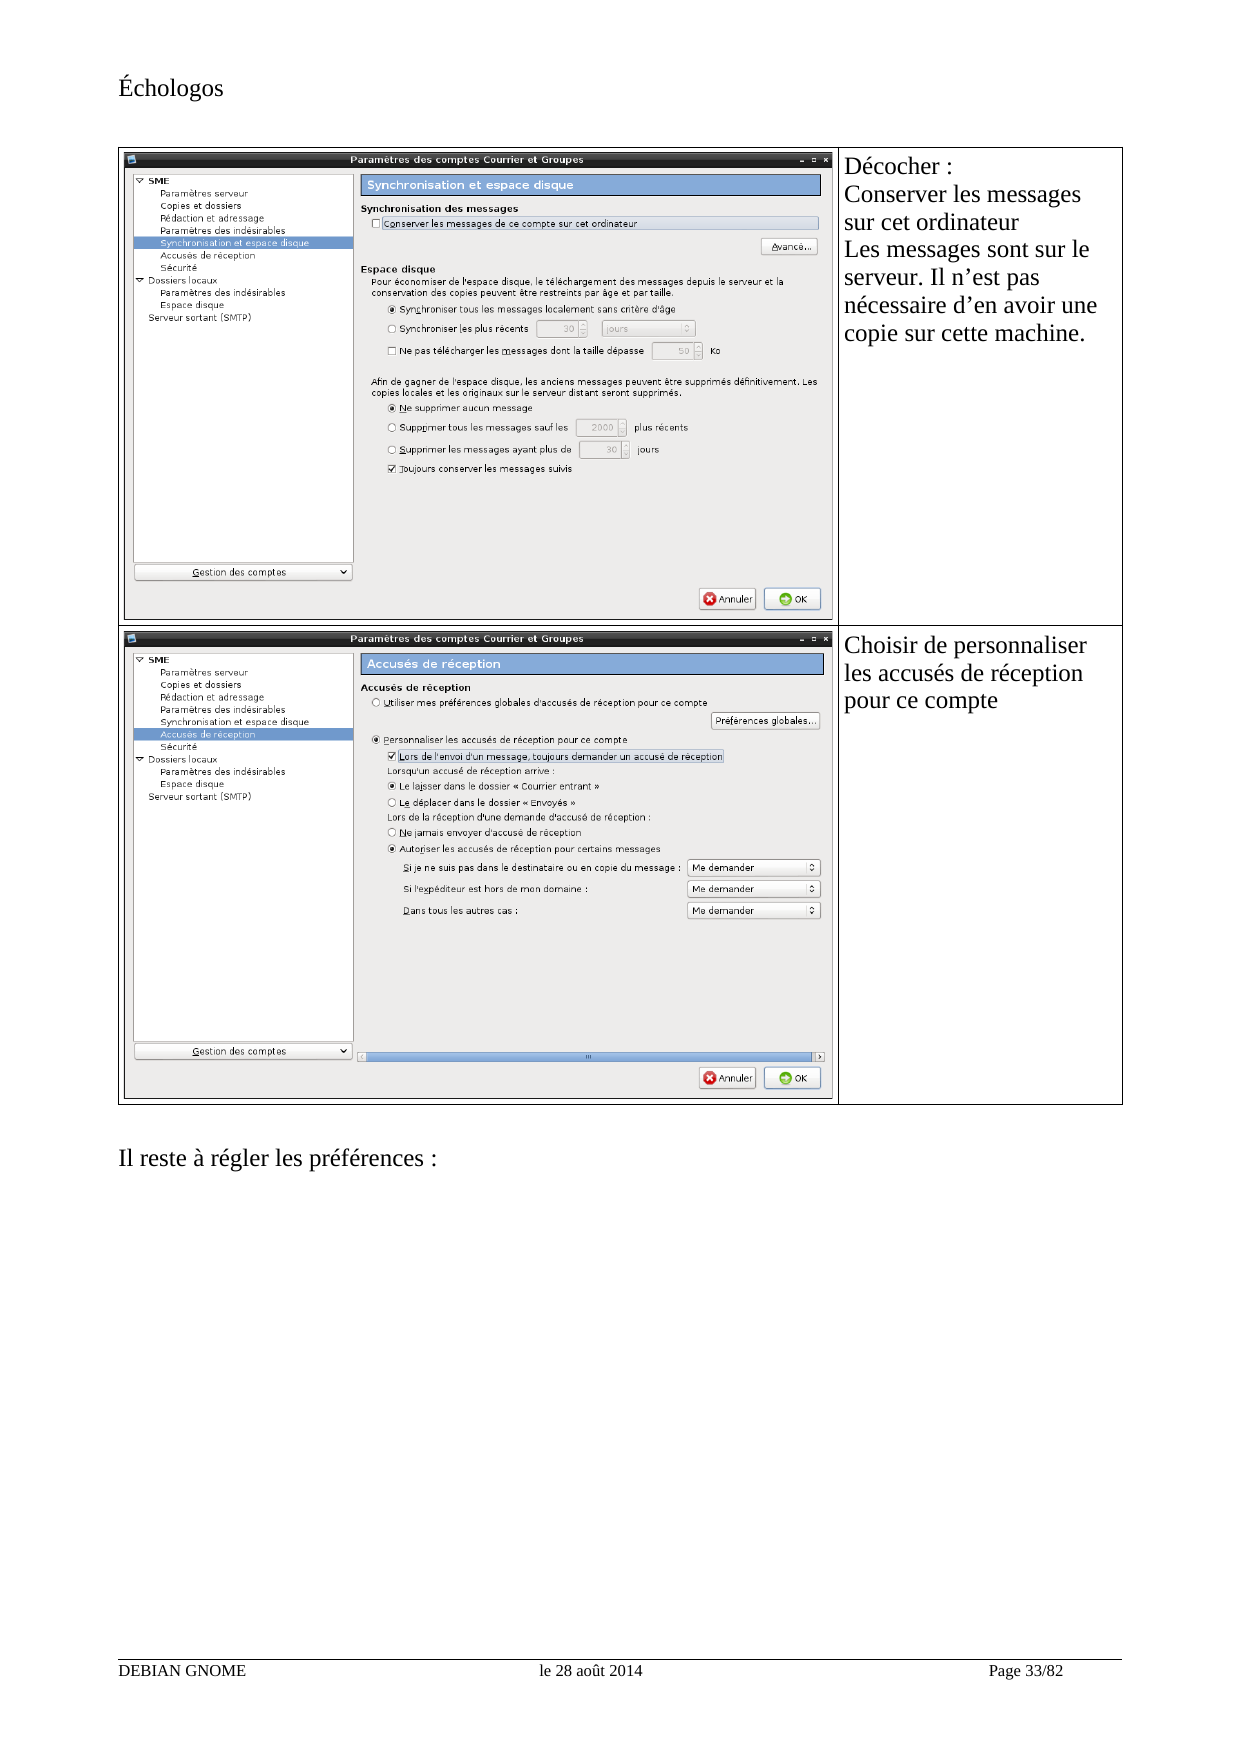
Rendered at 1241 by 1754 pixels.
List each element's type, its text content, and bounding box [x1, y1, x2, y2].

table_cell Décocher : Conserver les messages sur cet ordinateur Les messages sont sur le serveur. Il n’est pas nécessaire d’en avoir une copie sur cette machine. [839, 148, 1122, 625]
picture [123, 631, 833, 1099]
table_cell [119, 148, 838, 625]
picture [123, 152, 833, 620]
text Il reste à régler les préférences : [118, 1144, 1122, 1172]
table_cell Choisir de personnaliser les accusés de réception pour ce compte [839, 626, 1122, 1104]
table_cell [119, 626, 838, 1104]
